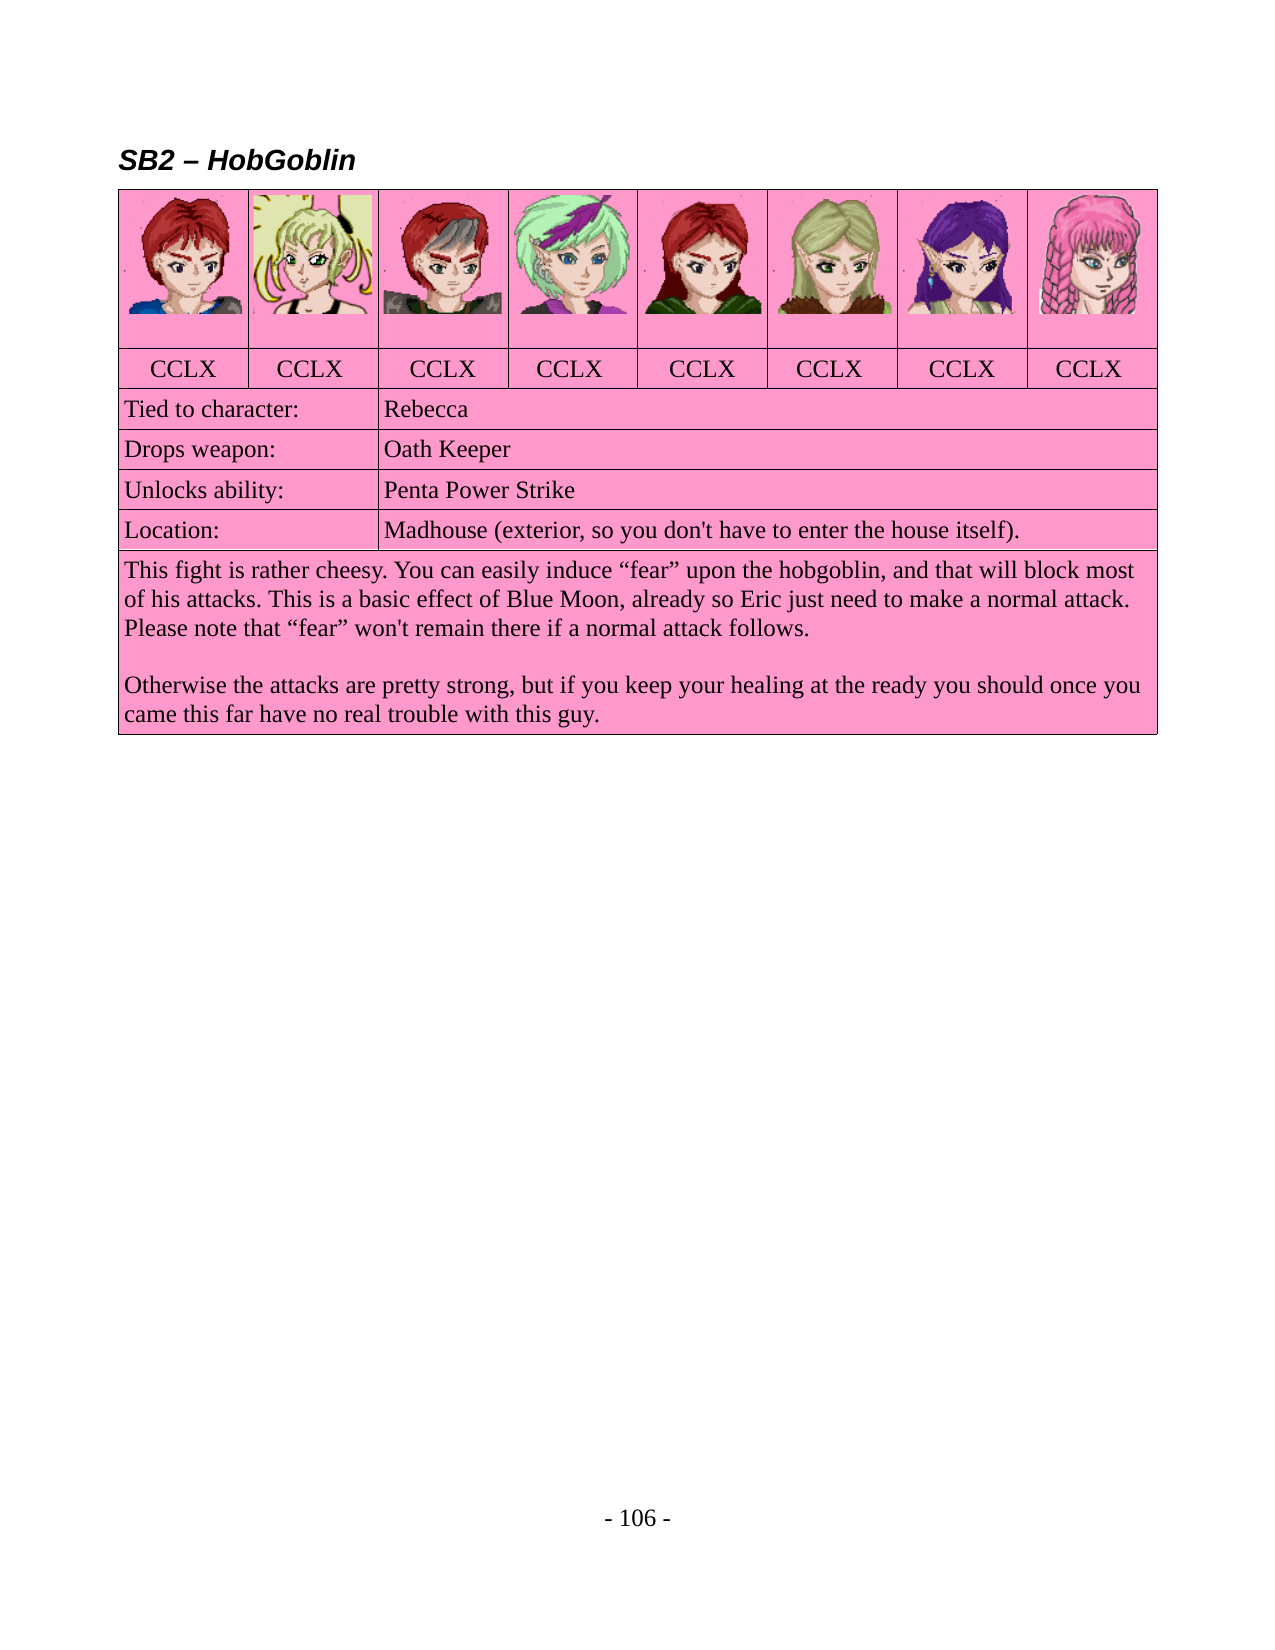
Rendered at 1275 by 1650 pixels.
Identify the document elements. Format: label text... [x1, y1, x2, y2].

table_header [1028, 314, 1157, 348]
picture [253, 195, 372, 314]
table_cell Location: [119, 510, 378, 549]
table_header [379, 190, 508, 348]
picture [383, 195, 502, 314]
picture [643, 195, 762, 314]
table_cell CCLX [638, 349, 767, 388]
table_cell Madhouse (exterior, so you don't have to enter the house itself). [379, 510, 1157, 549]
table_cell CCLX [249, 349, 378, 388]
picture [772, 195, 892, 314]
table_header [249, 190, 378, 348]
table_cell CCLX [1028, 349, 1157, 388]
table_cell CCLX [898, 349, 1027, 388]
table_cell Tied to character: [119, 389, 378, 429]
table_cell Drops weapon: [119, 430, 378, 469]
table_cell Rebecca [379, 389, 1157, 429]
table_cell This fight is rather cheesy. You can easily induce “fear” upon the hobgoblin, and that will block most of his attacks. This is a basic effect of Blue Moon, already so Eric just need to make a normal attack. Please note that “fear” won't remain there if a normal attack follows. Otherwise the attacks are pretty strong, but if you keep your healing at the ready you should once you came this far have no real trouble with this guy. [119, 551, 1157, 734]
picture [1032, 195, 1152, 314]
subtitle SB2 – HobGoblin [118, 143, 1157, 177]
table_header [509, 190, 637, 348]
table_cell CCLX [379, 349, 508, 388]
picture [123, 195, 243, 314]
table_header [638, 190, 767, 313]
table_header [1028, 190, 1157, 313]
table_cell Oath Keeper [379, 430, 1157, 469]
table_header [768, 190, 897, 348]
picture [902, 195, 1022, 314]
table_cell CCLX [768, 349, 897, 388]
table_header [638, 314, 767, 348]
table_cell Unlocks ability: [119, 470, 378, 509]
table_header [119, 190, 248, 348]
table_header [898, 190, 1027, 348]
table_cell CCLX [509, 349, 637, 388]
table_cell CCLX [119, 349, 248, 388]
picture [513, 195, 632, 314]
table_cell Penta Power Strike [379, 470, 1157, 509]
